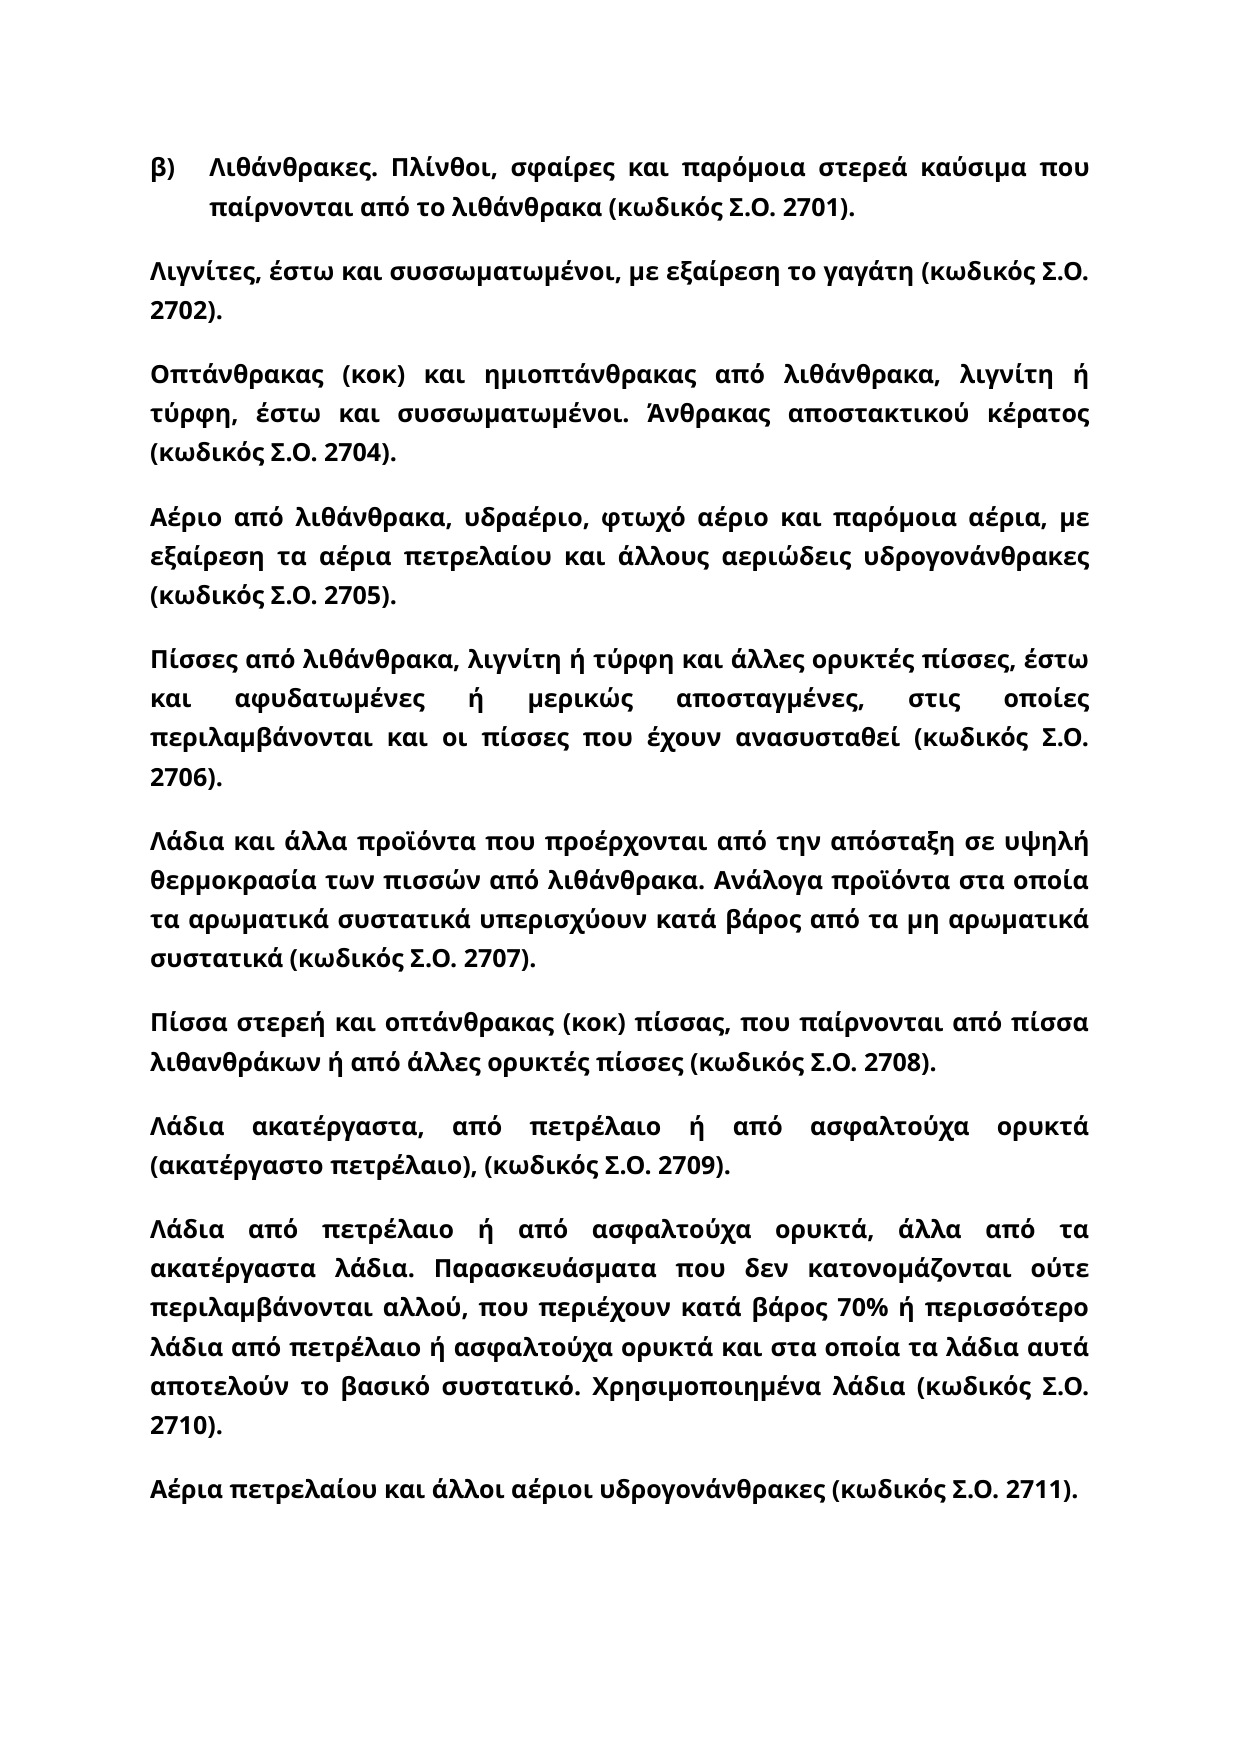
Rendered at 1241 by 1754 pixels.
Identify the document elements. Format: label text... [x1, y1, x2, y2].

text Πίσσες από λιθάνθρακα, λιγνίτη ή τύρφη και άλλες ορυκτές πίσσες, έστω και αφυδατωμένες ή μερικώς αποσταγμένες, στις οποίες περιλαμβάνονται και οι πίσσες που έχουν ανασυσταθεί (κωδικός Σ.Ο. 2706). [150, 642, 1090, 793]
text Λάδια ακατέργαστα, από πετρέλαιο ή από ασφαλτούχα ορυκτά (ακατέργαστο πετρέλαιο), (κωδικός Σ.Ο. 2709). [150, 1108, 1090, 1182]
text Αέριο από λιθάνθρακα, υδραέριο, φτωχό αέριο και παρόμοια αέρια, με εξαίρεση τα αέρια πετρελαίου και άλλους αεριώδεις υδρογονάνθρακες (κωδικός Σ.Ο. 2705). [150, 499, 1090, 612]
list β) Λιθάνθρακες. Πλίνθοι, σφαίρες και παρόμοια στερεά καύσιμα που παίρνονται από το λιθάνθρακα (κωδικός Σ.Ο. 2701). [150, 150, 1090, 223]
text Οπτάνθρακας (κοκ) και ημιοπτάνθρακας από λιθάνθρακα, λιγνίτη ή τύρφη, έστω και συσσωματωμένοι. Άνθρακας αποστακτικού κέρατος (κωδικός Σ.Ο. 2704). [150, 357, 1090, 469]
text Λιγνίτες, έστω και συσσωματωμένοι, με εξαίρεση το γαγάτη (κωδικός Σ.Ο. 2702). [150, 253, 1090, 327]
text Πίσσα στερεή και οπτάνθρακας (κοκ) πίσσας, που παίρνονται από πίσσα λιθανθράκων ή από άλλες ορυκτές πίσσες (κωδικός Σ.Ο. 2708). [150, 1005, 1090, 1078]
text Λάδια και άλλα προϊόντα που προέρχονται από την απόσταξη σε υψηλή θερμοκρασία των πισσών από λιθάνθρακα. Ανάλογα προϊόντα στα οποία τα αρωματικά συστατικά υπερισχύουν κατά βάρος από τα μη αρωματικά συστατικά (κωδικός Σ.Ο. 2707). [150, 823, 1090, 975]
text Αέρια πετρελαίου και άλλοι αέριοι υδρογονάνθρακες (κωδικός Σ.Ο. 2711). [150, 1472, 1090, 1506]
text Λάδια από πετρέλαιο ή από ασφαλτούχα ορυκτά, άλλα από τα ακατέργαστα λάδια. Παρασκευάσματα που δεν κατονομάζονται ούτε περιλαμβάνονται αλλού, που περιέχουν κατά βάρος 70% ή περισσότερο λάδια από πετρέλαιο ή ασφαλτούχα ορυκτά και στα οποία τα λάδια αυτά αποτελούν το βασικό συστατικό. Χρησιμοποιημένα λάδια (κωδικός Σ.Ο. 2710). [150, 1212, 1090, 1442]
